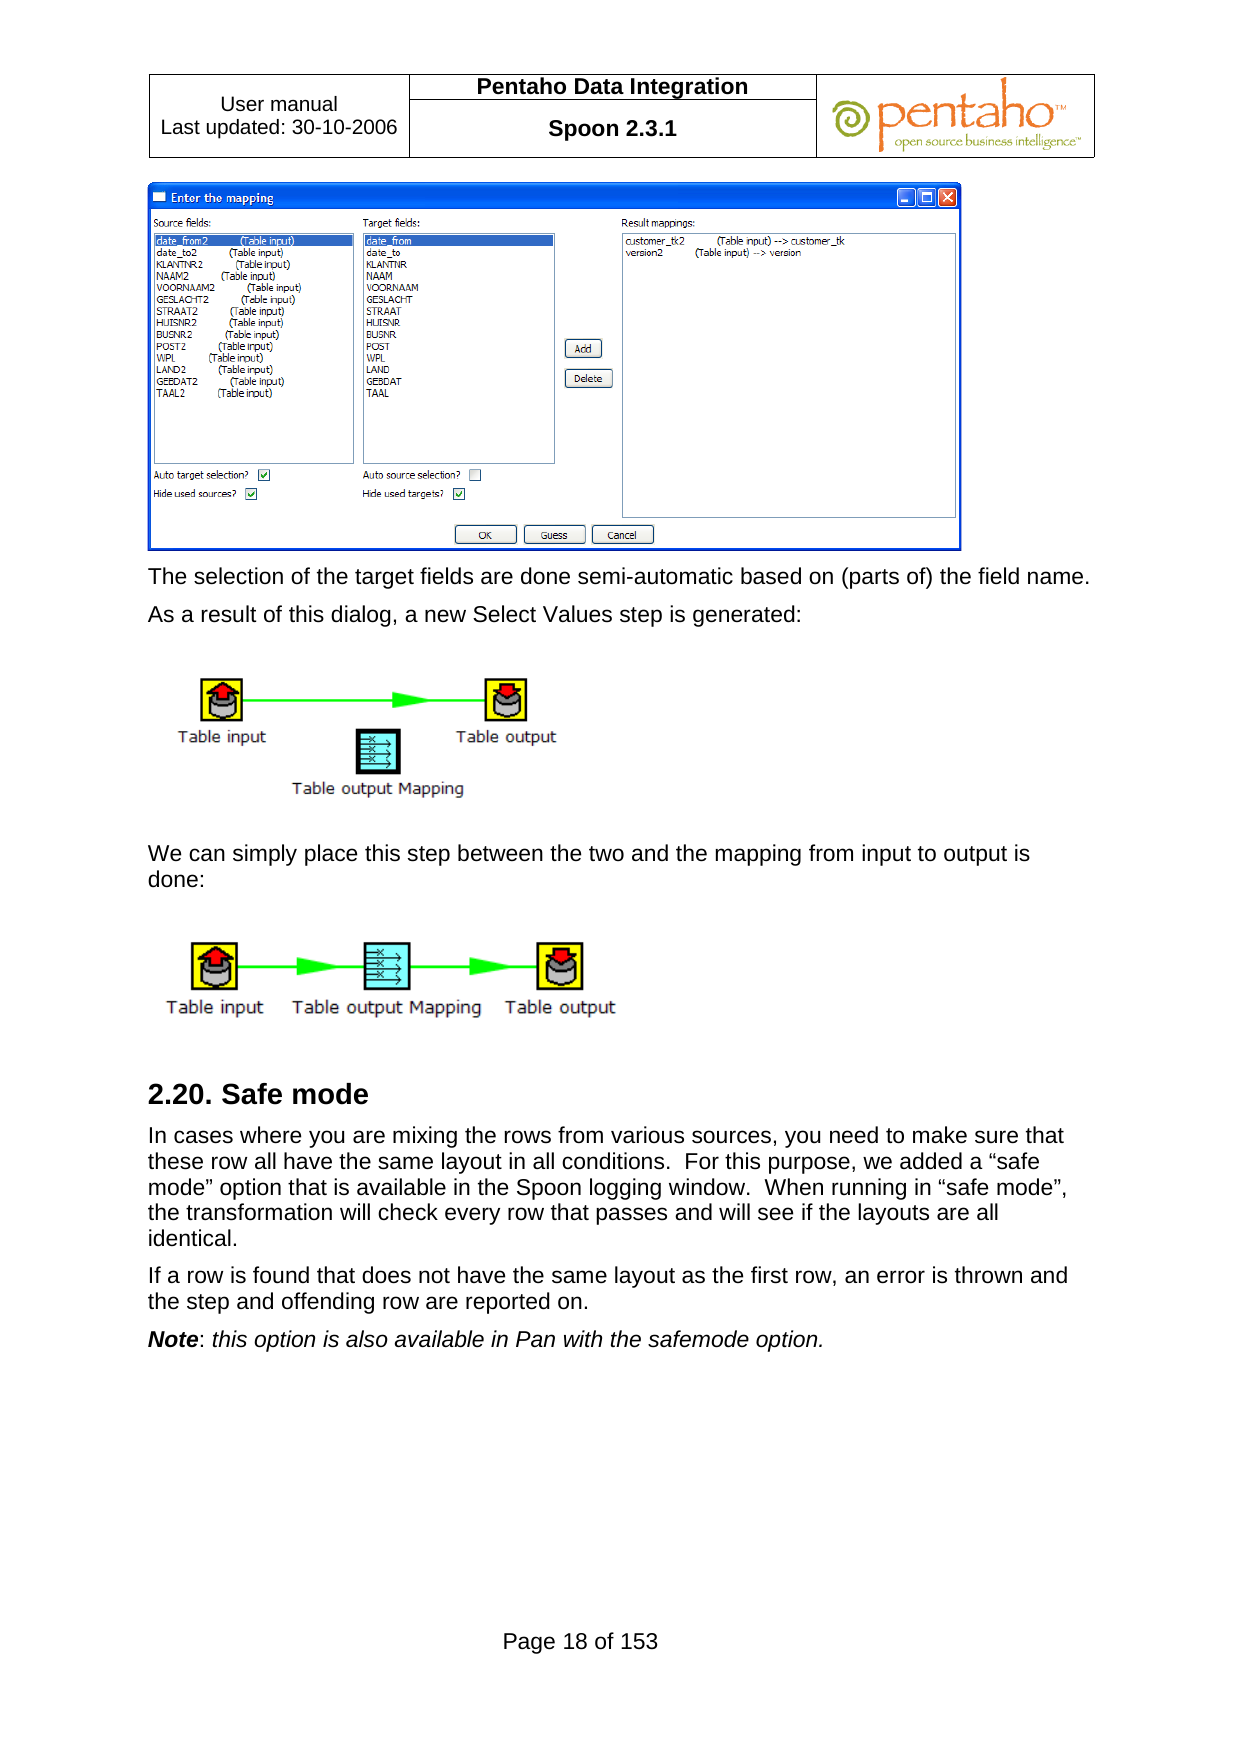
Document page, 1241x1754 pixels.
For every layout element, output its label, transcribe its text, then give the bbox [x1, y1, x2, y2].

picture [147, 182, 962, 551]
text If a row is found that does not have the same layout as the first row, an error is thrown and the step and offending row are reported on. [148, 1263, 1092, 1314]
text The selection of the target fields are done semi-automatic based on (parts of) the field name. [148, 563, 1092, 589]
text Note: this option is also available in Pan with the safemode option. [148, 1327, 1092, 1352]
text We can simply place this step between the two and the mapping from input to output is done: [148, 841, 1092, 892]
text As a result of this dialog, a new Select Values step is generated: [148, 601, 1092, 627]
text In cases where you are mixing the rows from various sources, you need to make sure that these row all have the same layout in all conditions. For this purpose, we added a “safe mode” option that is available in the Spoon logging window. When running in “safe mode”, the transformation will check every row that passes and will see if the layouts are all identical. [148, 1123, 1092, 1251]
subtitle Safe mode [148, 1078, 1092, 1111]
